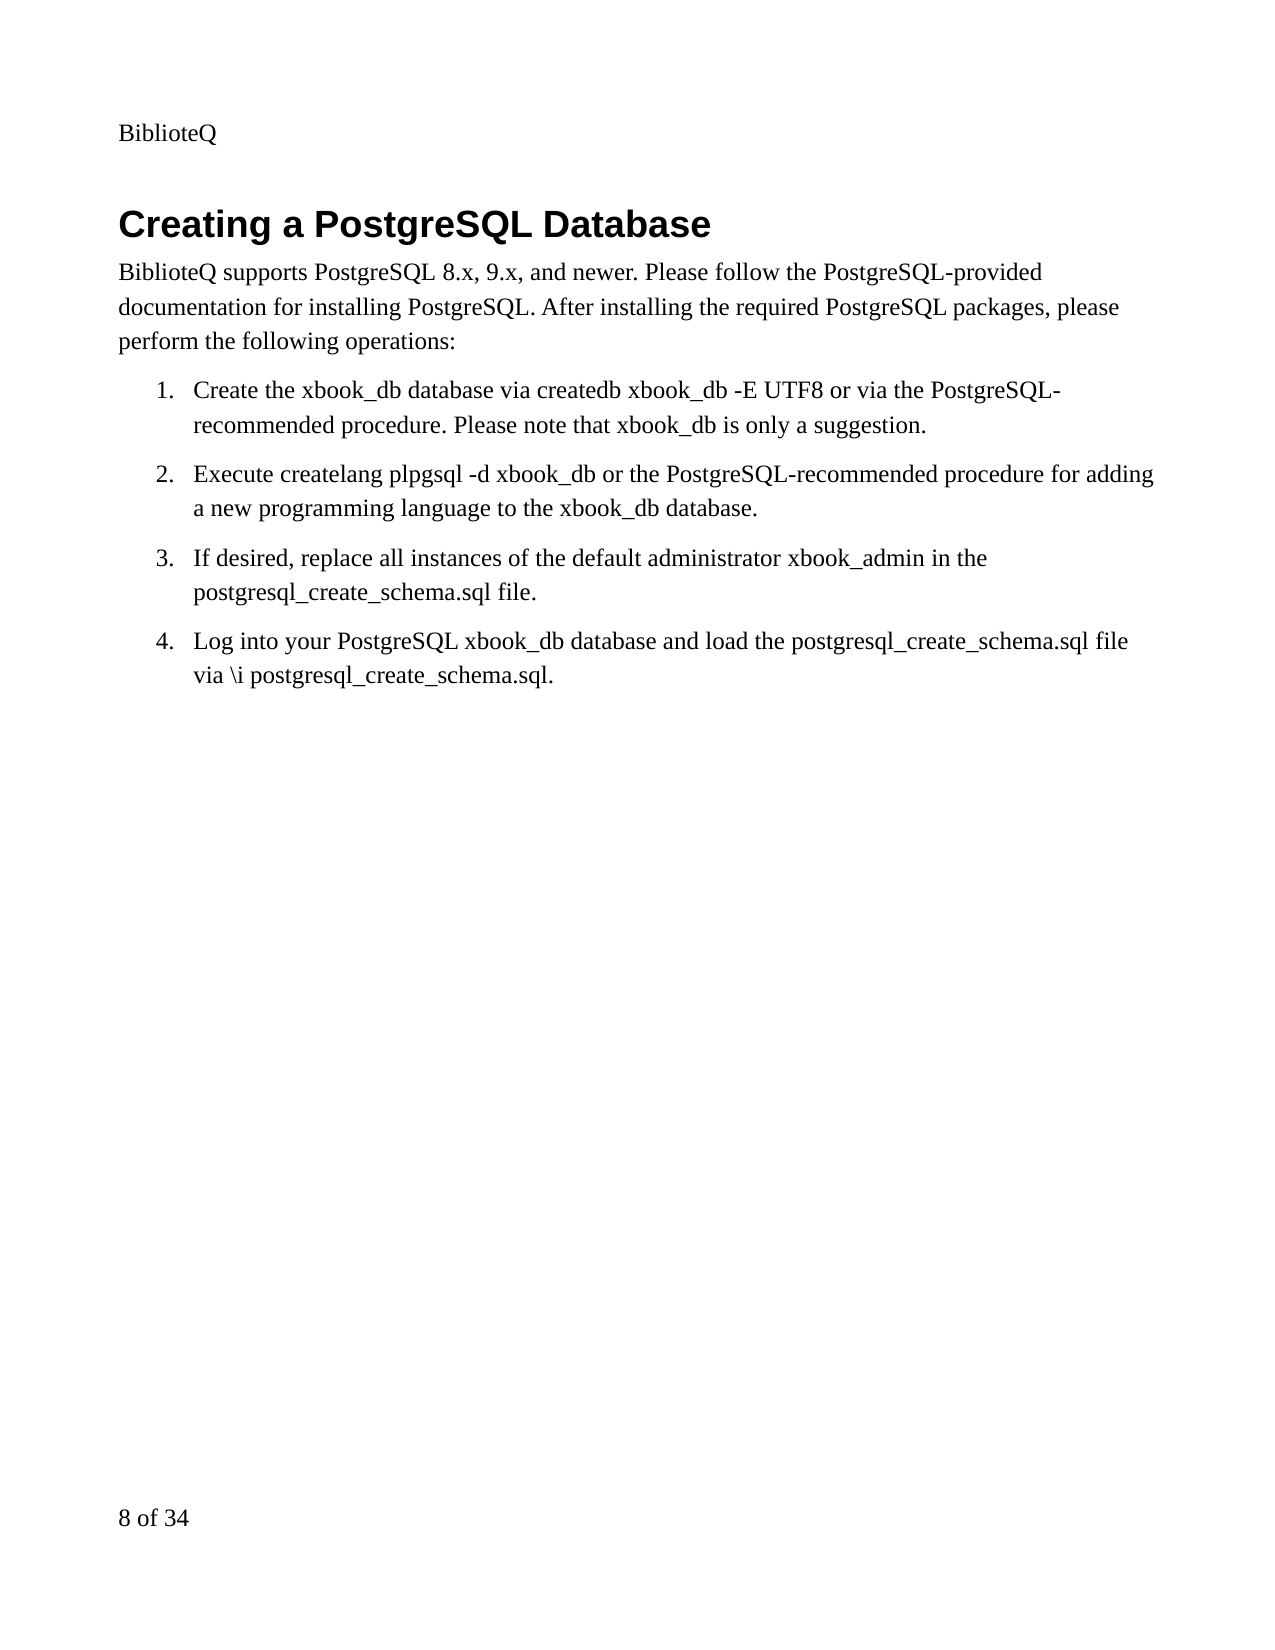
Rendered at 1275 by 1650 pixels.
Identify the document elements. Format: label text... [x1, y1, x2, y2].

list If desired, replace all instances of the default administrator xbook_admin in the postgresql_create_schema.sql file. [156, 543, 1157, 606]
subtitle Creating a PostgreSQL Database [118, 201, 1157, 245]
list Execute createlang plpgsql -d xbook_db or the PostgreSQL-recommended procedure for adding a new programming language to the xbook_db database. [156, 459, 1157, 522]
list Log into your PostgreSQL xbook_db database and load the postgresql_create_schema.sql file via \i postgresql_create_schema.sql. [156, 626, 1157, 689]
list Create the xbook_db database via createdb xbook_db -E UTF8 or via the PostgreSQL-recommended procedure. Please note that xbook_db is only a suggestion. [156, 376, 1157, 439]
text BiblioteQ supports PostgreSQL 8.x, 9.x, and newer. Please follow the PostgreSQL-provided documentation for installing PostgreSQL. After installing the required PostgreSQL packages, please perform the following operations: [118, 257, 1157, 355]
